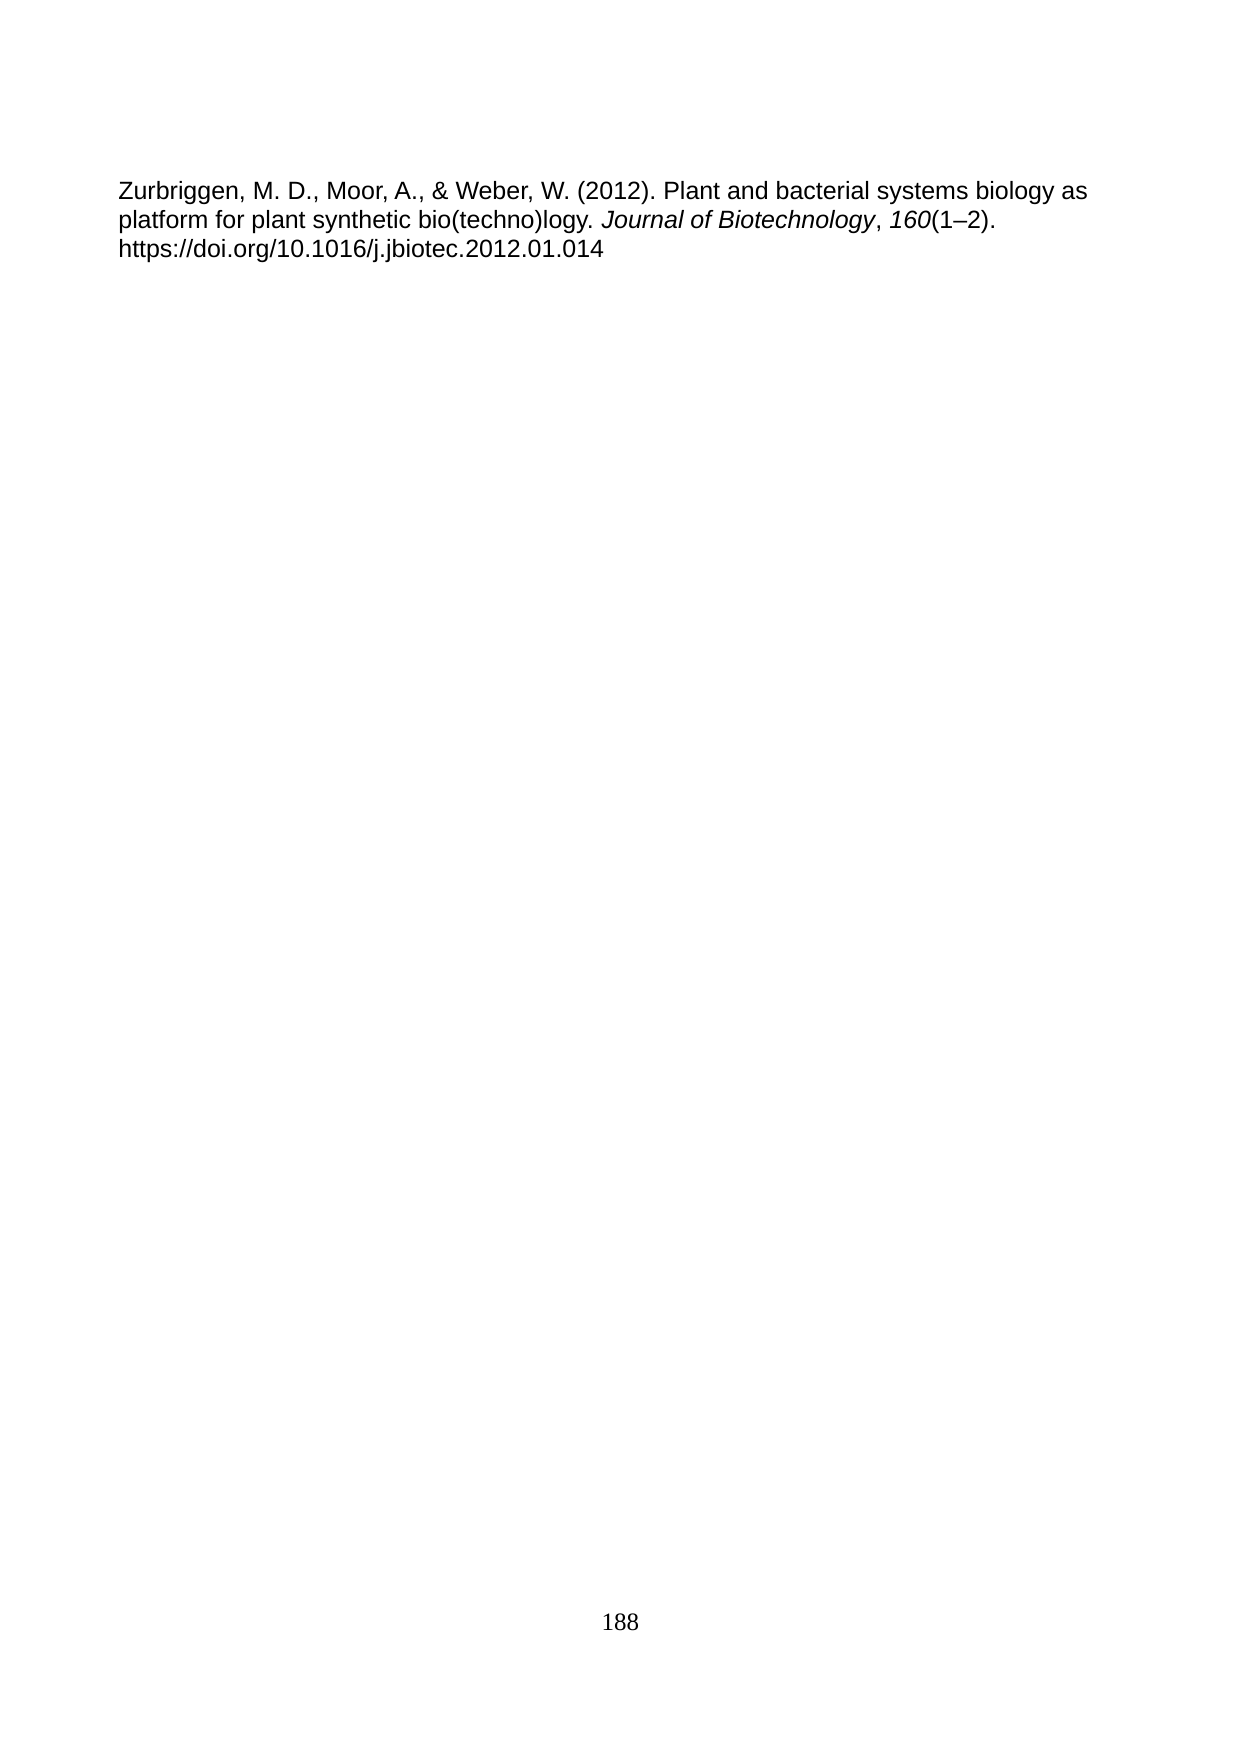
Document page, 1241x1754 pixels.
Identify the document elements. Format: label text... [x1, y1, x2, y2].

text Zurbriggen, M. D., Moor, A., & Weber, W. (2012). Plant and bacterial systems biology as platform for plant synthetic bio(techno)logy. Journal of Biotechnology, 160(1–2). https://doi.org/10.1016/j.jbiotec.2012.01.014 [118, 176, 1122, 263]
